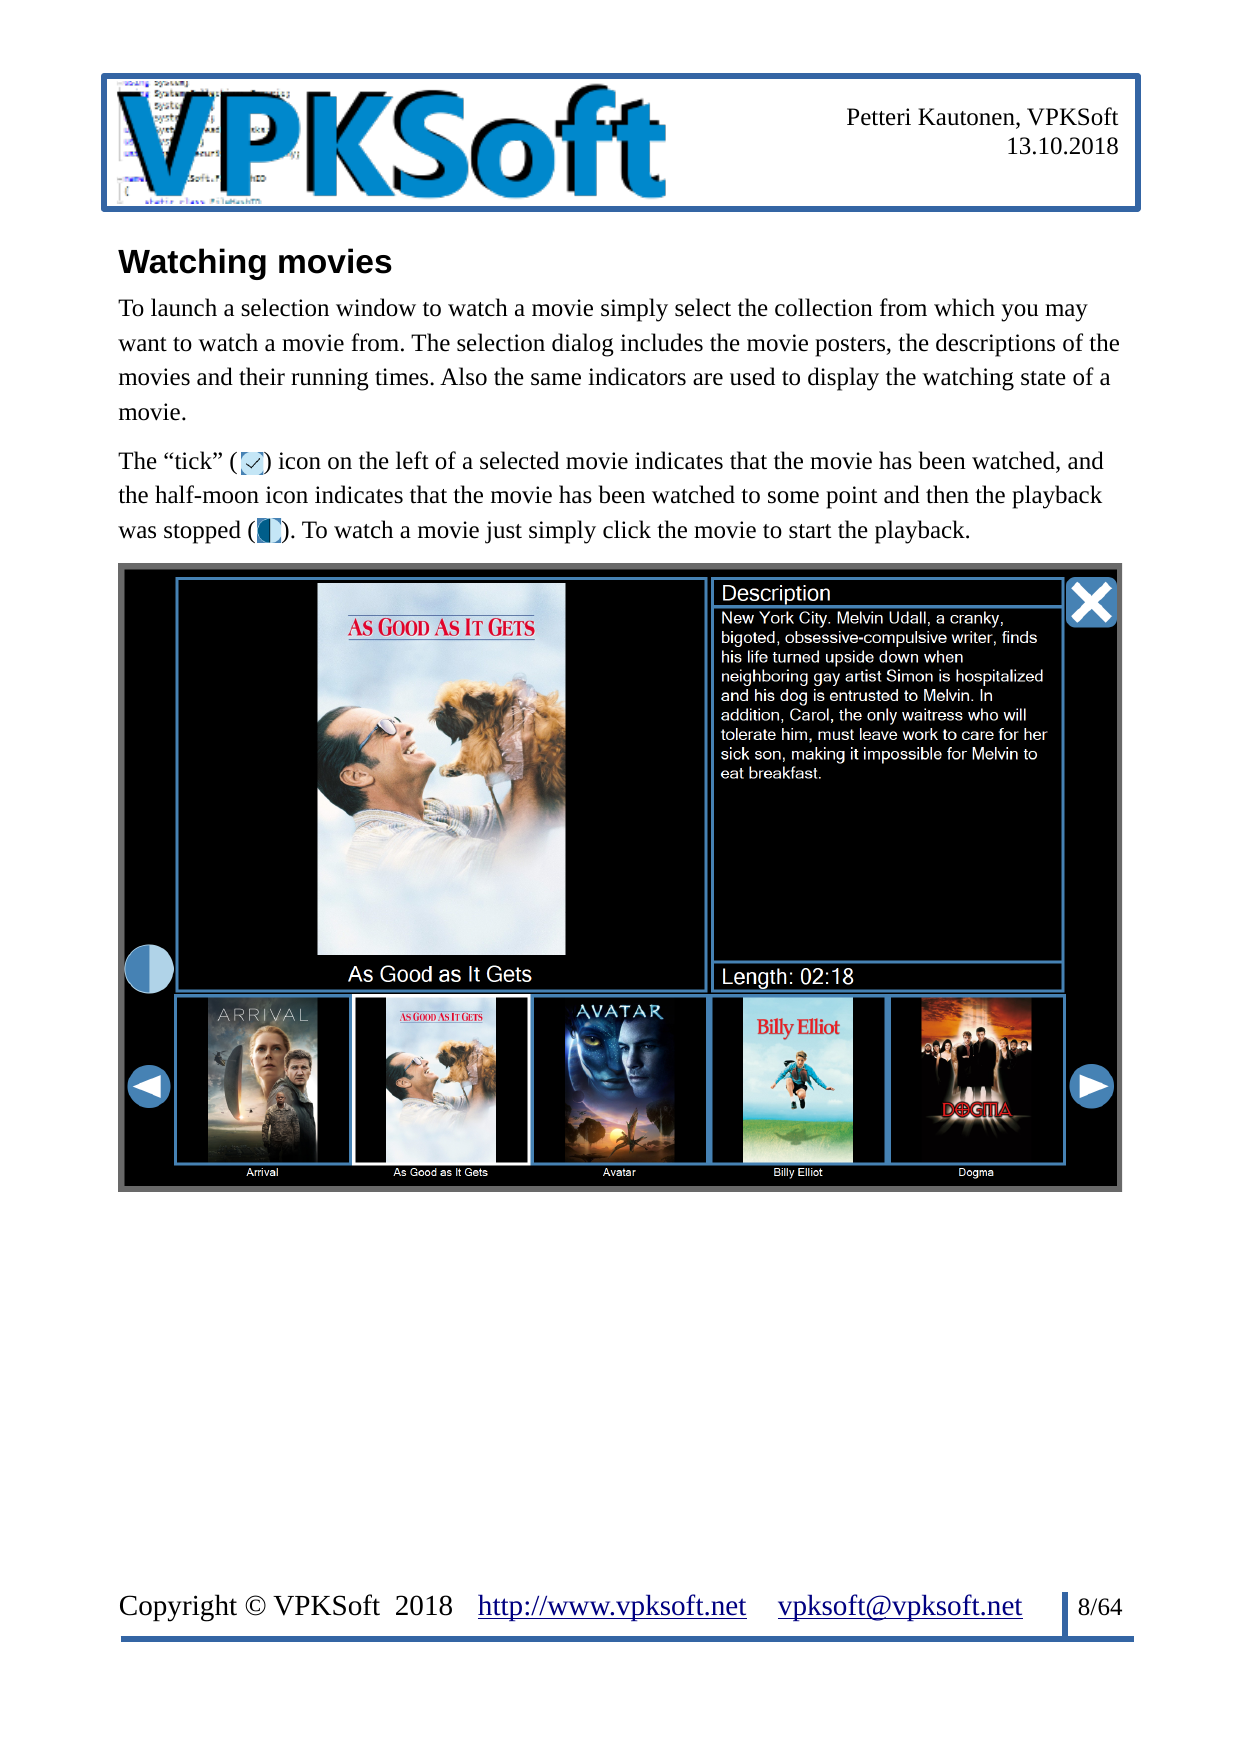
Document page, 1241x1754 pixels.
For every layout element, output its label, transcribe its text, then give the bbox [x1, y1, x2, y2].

text The “tick” ( ) icon on the left of a selected movie indicates that the movie has been watched, and the half-moon icon indicates that the movie has been watched to some point and then the playback was stopped ( ). To watch a movie just simply click the movie to start the playback. [118, 446, 1122, 543]
picture [118, 563, 1123, 1192]
picture [116, 81, 672, 204]
picture [257, 518, 266, 527]
picture [241, 452, 264, 475]
picture [271, 518, 282, 543]
text To launch a selection window to watch a movie simply select the collection from which you may want to watch a movie from. The selection dialog includes the movie posters, the descriptions of the movies and their running times. Also the same indicators are used to display the watching state of a movie. [118, 293, 1122, 425]
subtitle Watching movies [118, 242, 1122, 281]
picture [257, 534, 265, 543]
